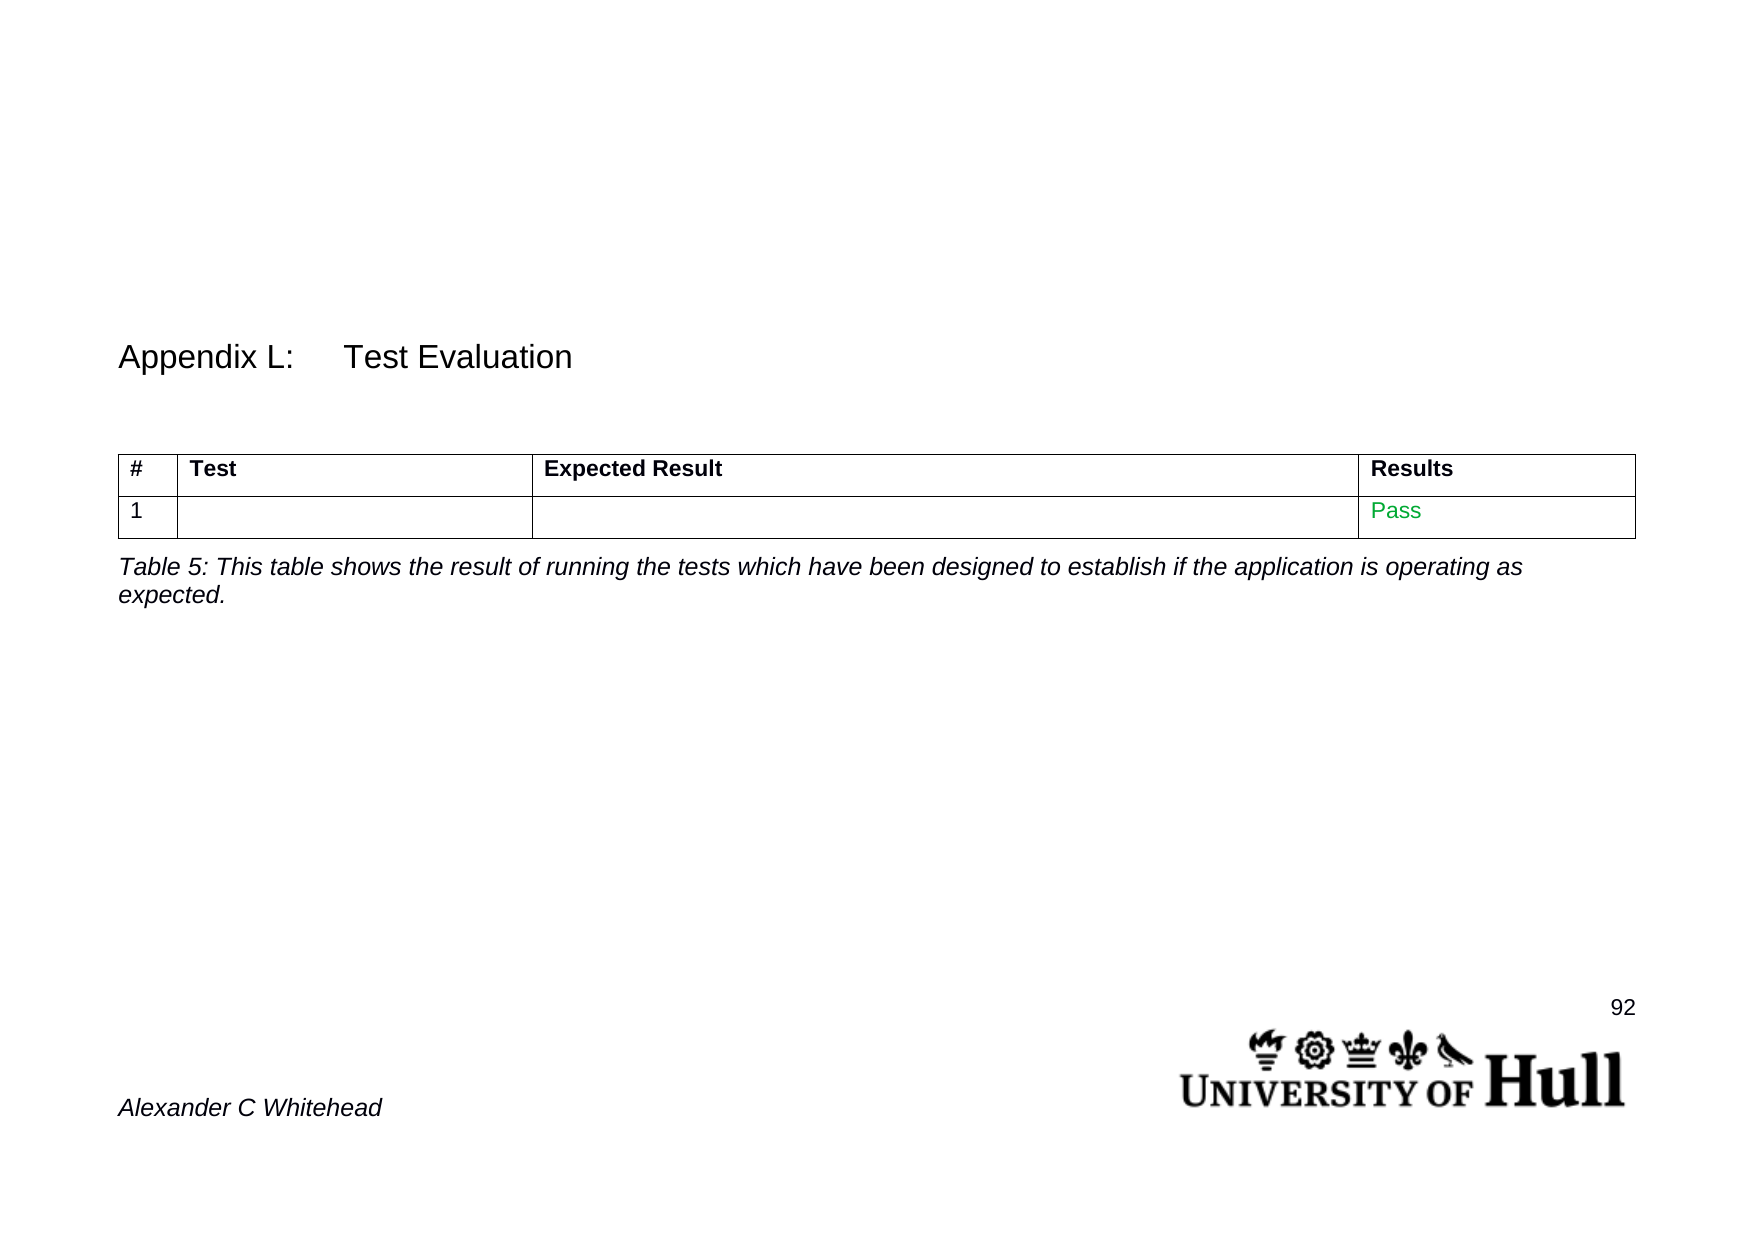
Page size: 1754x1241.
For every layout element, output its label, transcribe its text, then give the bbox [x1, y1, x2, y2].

subtitle Test Evaluation [118, 337, 1636, 376]
table_cell [533, 497, 1358, 538]
text Table 5: This table shows the result of running the tests which have been designed to establish if the application is operating as expected. [118, 552, 1636, 609]
picture [1173, 1020, 1634, 1117]
table_cell Pass [1359, 497, 1635, 538]
table_header Test [178, 455, 532, 496]
table_header # [119, 455, 177, 496]
table_cell 1 [119, 497, 177, 538]
table_cell [178, 497, 532, 538]
table_header Expected Result [533, 455, 1358, 496]
table_header Results [1359, 455, 1635, 496]
